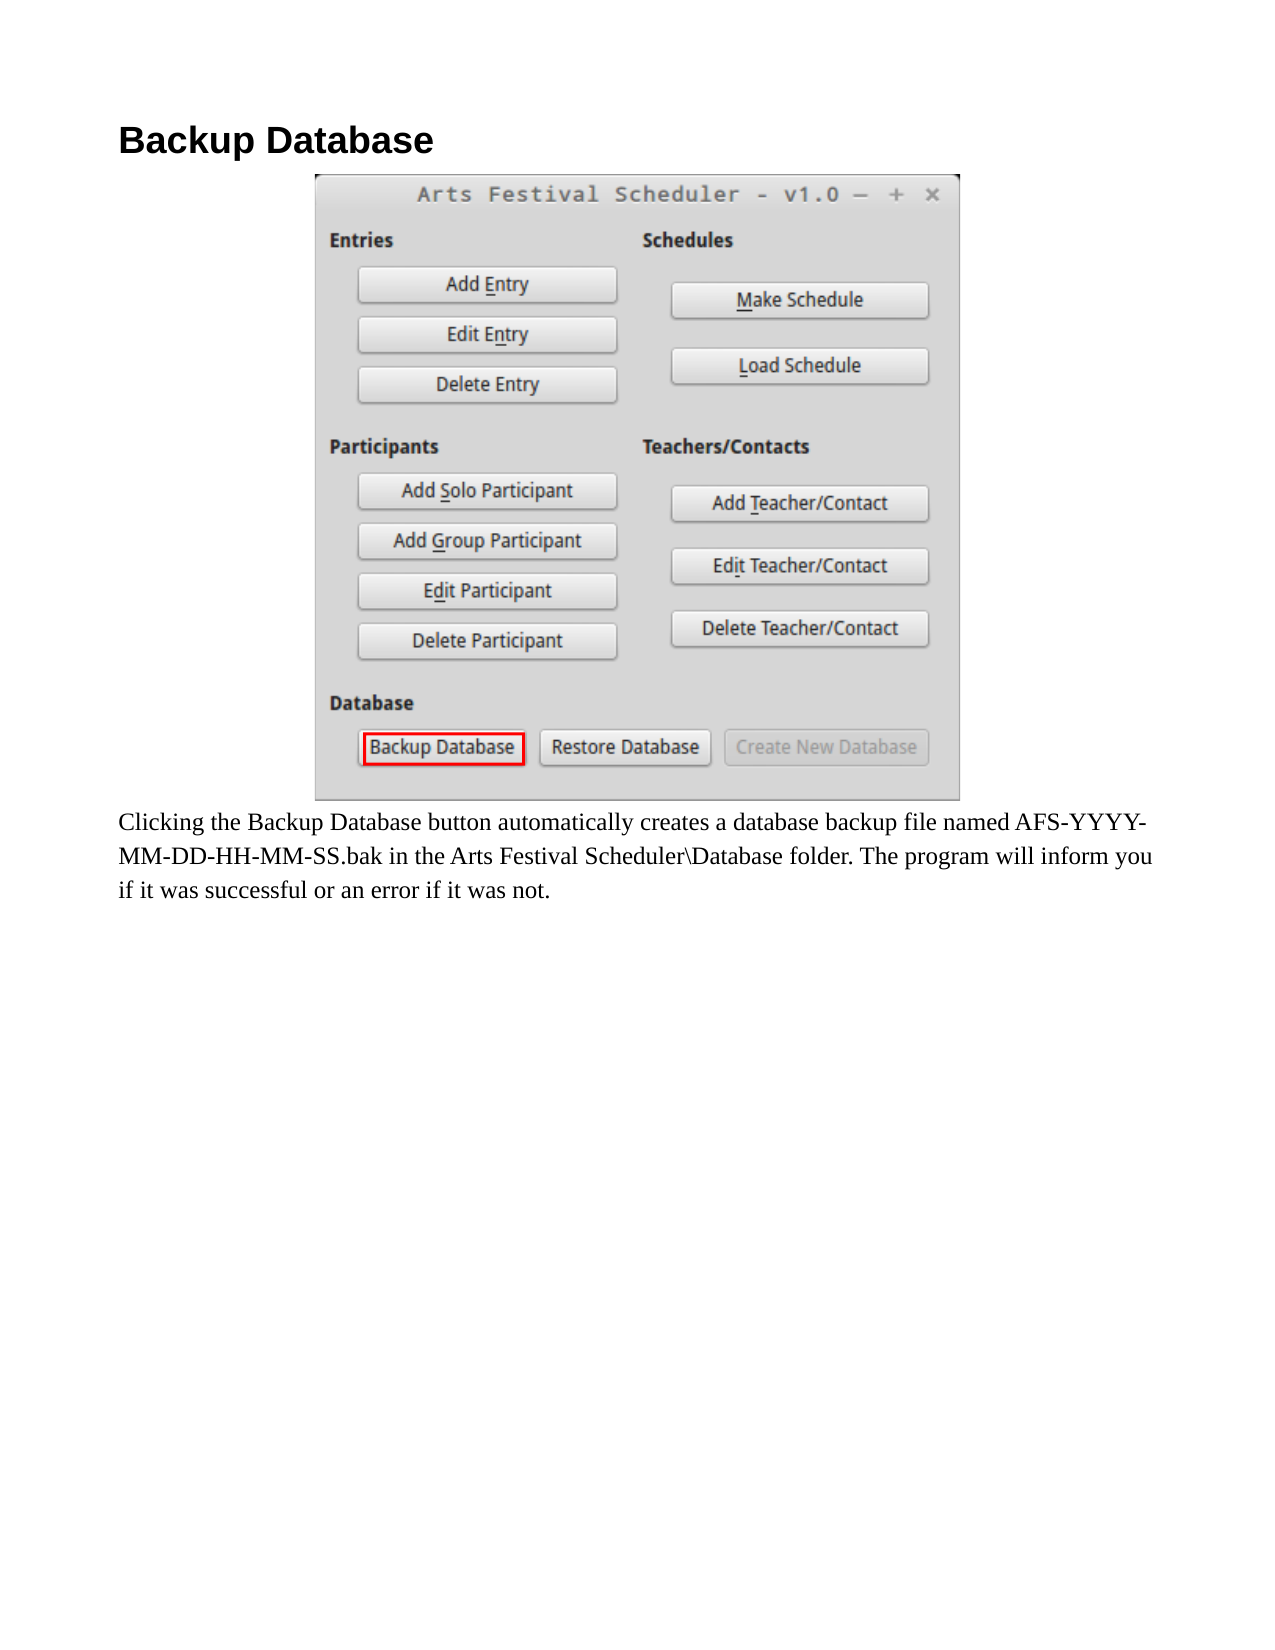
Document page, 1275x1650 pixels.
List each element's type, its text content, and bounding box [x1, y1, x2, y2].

text Clicking the Backup Database button automatically creates a database backup file named AFS-YYYY-MM-DD-HH-MM-SS.bak in the Arts Festival Scheduler\Database folder. The program will inform you if it was successful or an error if it was not. [118, 801, 1157, 904]
subtitle Backup Database [118, 118, 1157, 162]
picture [314, 174, 961, 801]
